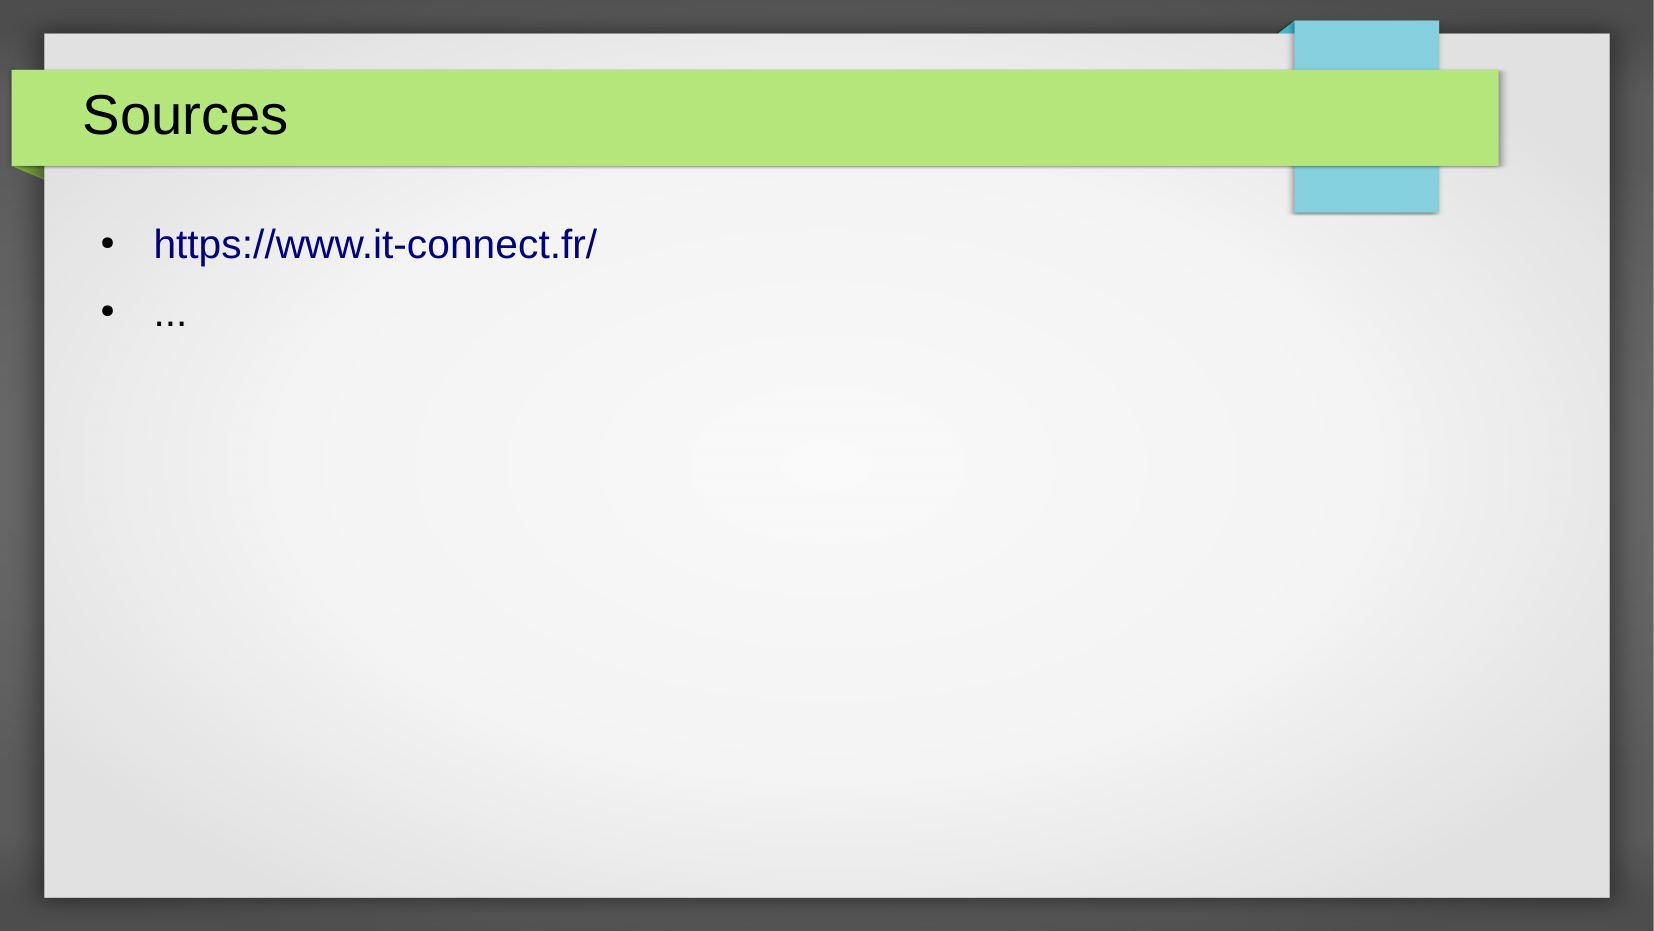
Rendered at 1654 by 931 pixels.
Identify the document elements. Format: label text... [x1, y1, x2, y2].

title Sources [82, 70, 1264, 160]
picture [0, 0, 1654, 931]
list https://www.it-connect.fr/ ... [82, 221, 1571, 761]
